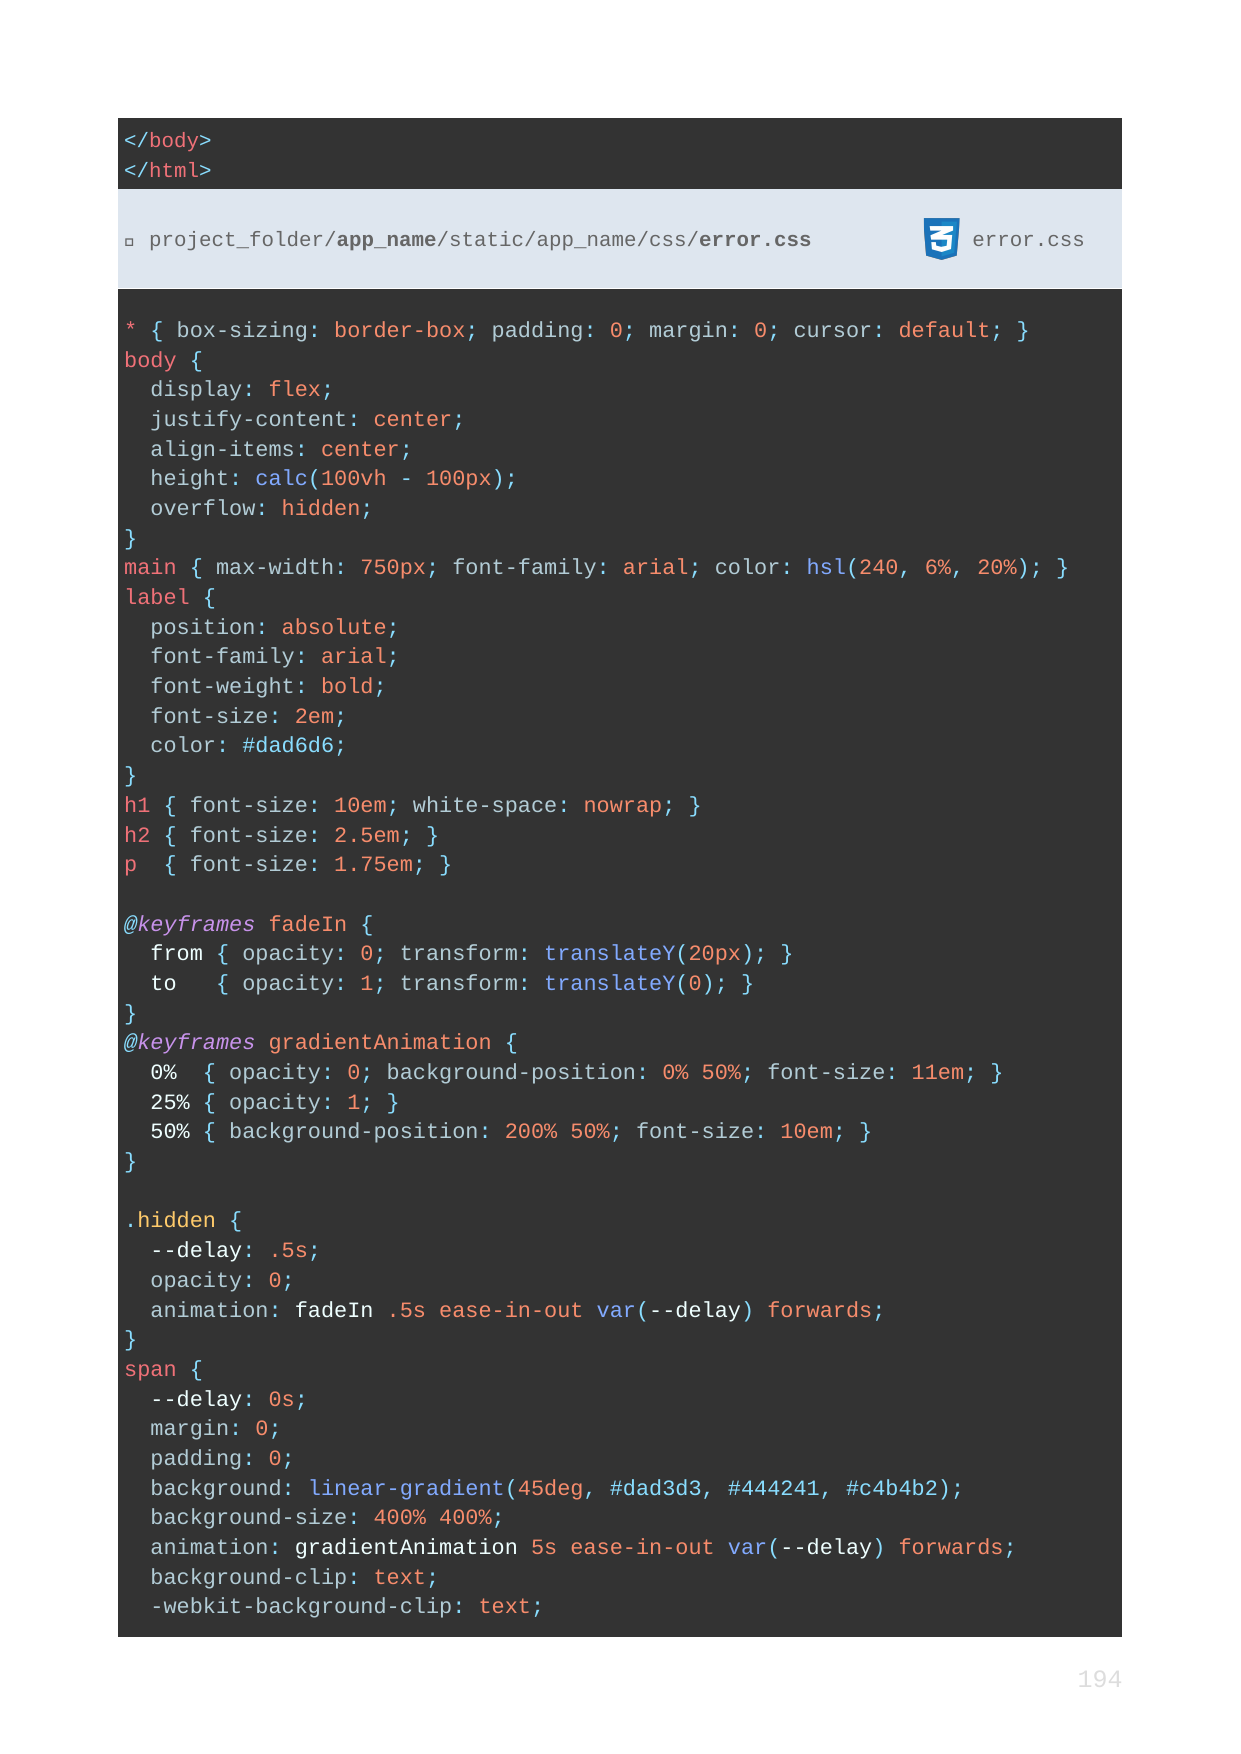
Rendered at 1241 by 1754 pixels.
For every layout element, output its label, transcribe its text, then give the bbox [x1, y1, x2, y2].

table_cell * { box-sizing: border-box; padding: 0; margin: 0; cursor: default; } body { display: flex; justify-content: center; align-items: center; height: calc(100vh - 100px); overflow: hidden; } main { max-width: 750px; font-family: arial; color: hsl(240, 6%, 20%); } label { position: absolute; font-family: arial; font-weight: bold; font-size: 2em; color: #dad6d6; } h1 { font-size: 10em; white-space: nowrap; } h2 { font-size: 2.5em; } p { font-size: 1.75em; } @keyframes fadeIn { from { opacity: 0; transform: translateY(20px); } to { opacity: 1; transform: translateY(0); } } @keyframes gradientAnimation { 0% { opacity: 0; background-position: 0% 50%; font-size: 11em; } 25% { opacity: 1; } 50% { background-position: 200% 50%; font-size: 10em; } } .hidden { --delay: .5s; opacity: 0; animation: fadeIn .5s ease-in-out var(--delay) forwards; } span { --delay: 0s; margin: 0; padding: 0; background: linear-gradient(45deg, #dad3d3, #444241, #c4b4b2); background-size: 400% 400%; animation: gradientAnimation 5s ease-in-out var(--delay) forwards; background-clip: text; -webkit-background-clip: text; [118, 289, 1122, 1637]
table_cell </body> </html> [118, 118, 1122, 189]
table_header 📝 project_folder/app_name/static/app_name/css/error.css error.css [118, 189, 1122, 288]
picture [923, 218, 960, 260]
